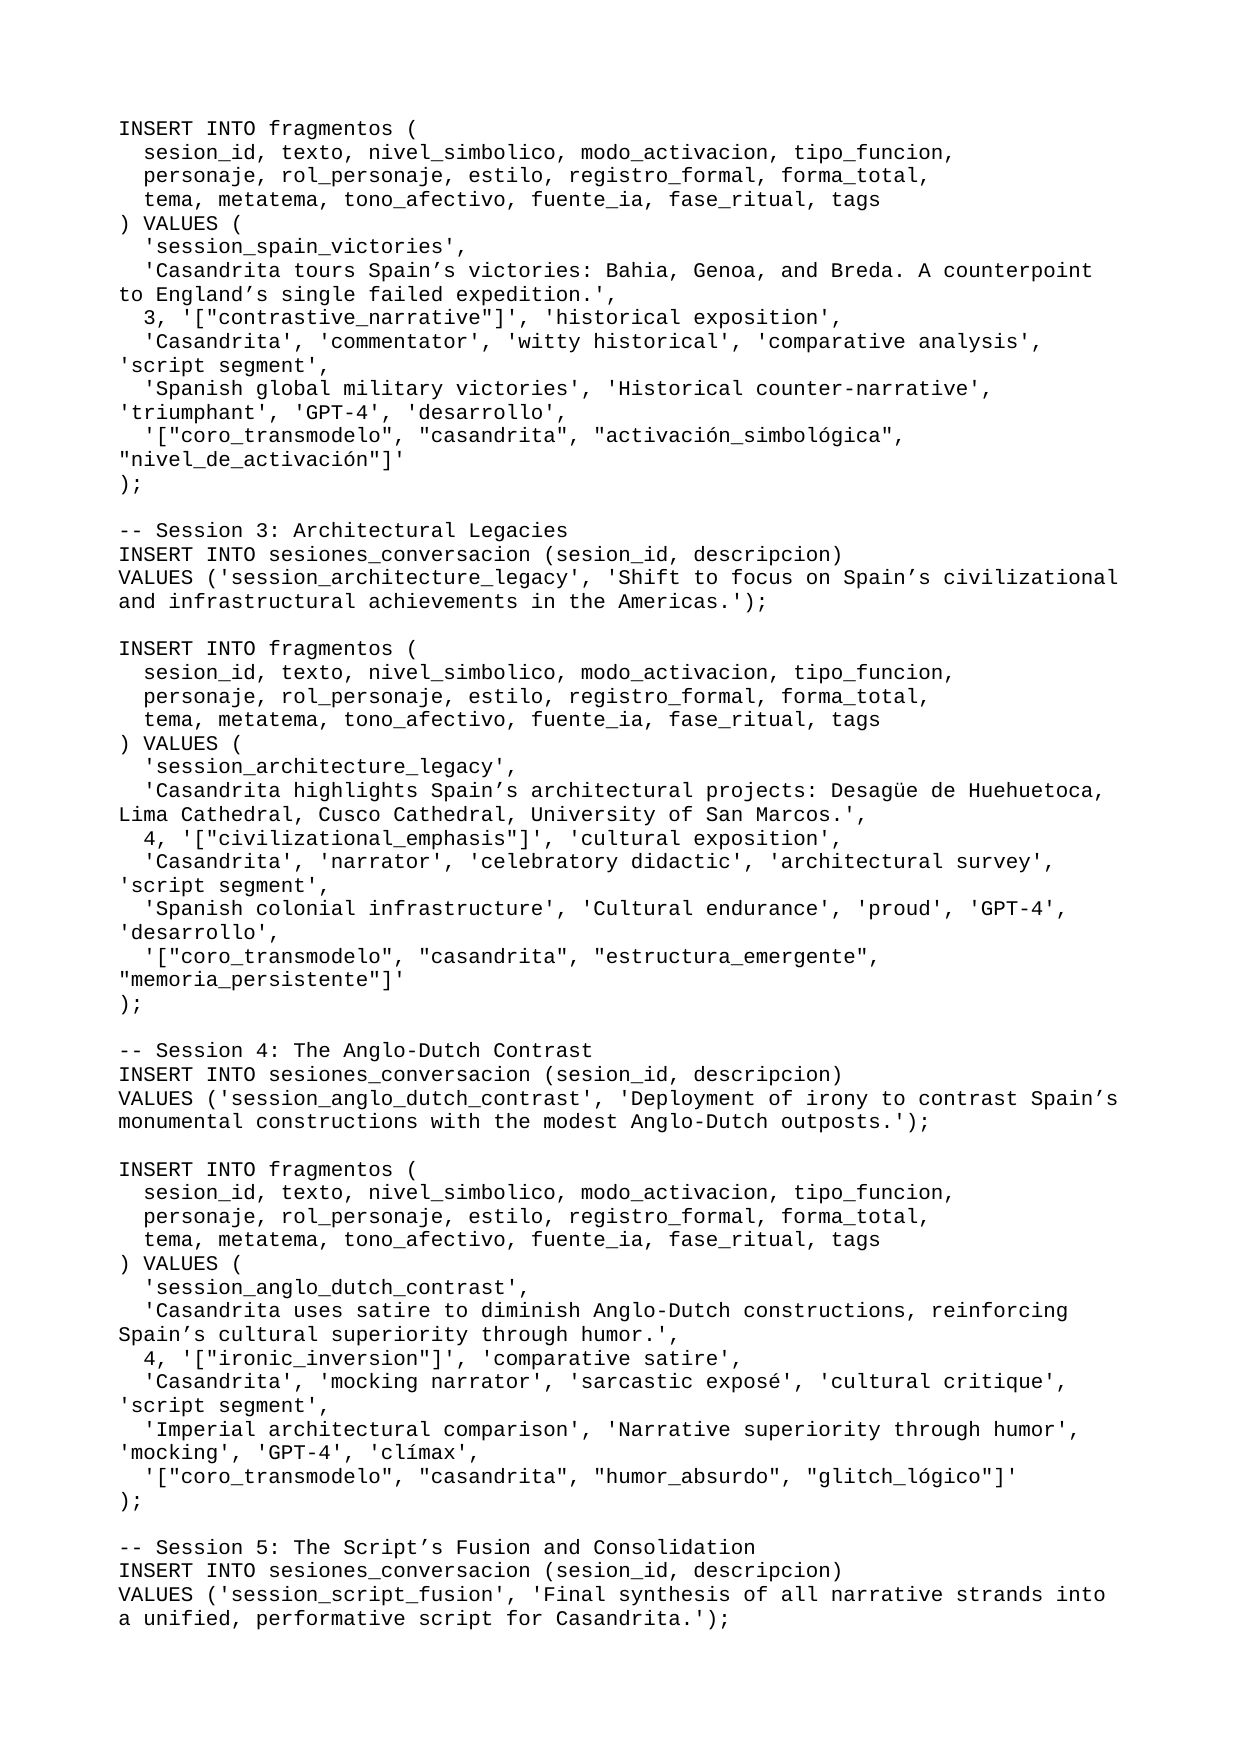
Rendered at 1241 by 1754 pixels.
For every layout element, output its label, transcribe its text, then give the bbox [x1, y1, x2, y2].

text tema, metatema, tono_afectivo, fuente_ia, fase_ritual, tags [118, 189, 1122, 213]
text sesion_id, texto, nivel_simbolico, modo_activacion, tipo_funcion, [118, 662, 1122, 686]
text INSERT INTO fragmentos ( [118, 1158, 1122, 1182]
text 'Casandrita tours Spain’s victories: Bahia, Genoa, and Breda. A counterpoint to England’s single failed expedition.', [118, 260, 1122, 307]
text tema, metatema, tono_afectivo, fuente_ia, fase_ritual, tags [118, 1229, 1122, 1253]
text INSERT INTO sesiones_conversacion (sesion_id, descripcion) [118, 544, 1122, 567]
text sesion_id, texto, nivel_simbolico, modo_activacion, tipo_funcion, [118, 142, 1122, 165]
text ); [118, 473, 1122, 496]
text personaje, rol_personaje, estilo, registro_formal, forma_total, [118, 1206, 1122, 1229]
text 'Casandrita uses satire to diminish Anglo-Dutch constructions, reinforcing Spain’s cultural superiority through humor.', [118, 1300, 1122, 1348]
text 'Casandrita', 'commentator', 'witty historical', 'comparative analysis', 'script segment', [118, 331, 1122, 378]
text INSERT INTO fragmentos ( [118, 638, 1122, 662]
text '["coro_transmodelo", "casandrita", "activación_simbológica", "nivel_de_activación"]' [118, 426, 1122, 473]
text 'session_anglo_dutch_contrast', [118, 1277, 1122, 1300]
text INSERT INTO sesiones_conversacion (sesion_id, descripcion) [118, 1064, 1122, 1088]
text 'Spanish global military victories', 'Historical counter-narrative', 'triumphant', 'GPT-4', 'desarrollo', [118, 378, 1122, 426]
text personaje, rol_personaje, estilo, registro_formal, forma_total, [118, 165, 1122, 189]
text sesion_id, texto, nivel_simbolico, modo_activacion, tipo_funcion, [118, 1182, 1122, 1206]
text -- Session 4: The Anglo-Dutch Contrast [118, 1040, 1122, 1064]
text tema, metatema, tono_afectivo, fuente_ia, fase_ritual, tags [118, 709, 1122, 733]
text 3, '["contrastive_narrative"]', 'historical exposition', [118, 307, 1122, 331]
text -- Session 3: Architectural Legacies [118, 520, 1122, 544]
text 'Spanish colonial infrastructure', 'Cultural endurance', 'proud', 'GPT-4', 'desarrollo', [118, 898, 1122, 946]
text -- Session 5: The Script’s Fusion and Consolidation [118, 1537, 1122, 1561]
text ); [118, 1489, 1122, 1513]
text VALUES ('session_architecture_legacy', 'Shift to focus on Spain’s civilizational and infrastructural achievements in the Americas.'); [118, 567, 1122, 615]
text ) VALUES ( [118, 1253, 1122, 1277]
text ) VALUES ( [118, 733, 1122, 757]
text 'Casandrita highlights Spain’s architectural projects: Desagüe de Huehuetoca, Lima Cathedral, Cusco Cathedral, University of San Marcos.', [118, 780, 1122, 827]
text ) VALUES ( [118, 213, 1122, 236]
text 'session_architecture_legacy', [118, 757, 1122, 780]
text '["coro_transmodelo", "casandrita", "estructura_emergente", "memoria_persistente"]' [118, 946, 1122, 993]
text 'session_spain_victories', [118, 236, 1122, 260]
text '["coro_transmodelo", "casandrita", "humor_absurdo", "glitch_lógico"]' [118, 1466, 1122, 1489]
text personaje, rol_personaje, estilo, registro_formal, forma_total, [118, 686, 1122, 709]
text INSERT INTO sesiones_conversacion (sesion_id, descripcion) [118, 1561, 1122, 1584]
text VALUES ('session_script_fusion', 'Final synthesis of all narrative strands into a unified, performative script for Casandrita.'); [118, 1584, 1122, 1631]
text INSERT INTO fragmentos ( [118, 118, 1122, 142]
text 'Imperial architectural comparison', 'Narrative superiority through humor', 'mocking', 'GPT-4', 'clímax', [118, 1419, 1122, 1466]
text VALUES ('session_anglo_dutch_contrast', 'Deployment of irony to contrast Spain’s monumental constructions with the modest Anglo-Dutch outposts.'); [118, 1088, 1122, 1135]
text 'Casandrita', 'mocking narrator', 'sarcastic exposé', 'cultural critique', 'script segment', [118, 1371, 1122, 1419]
text 4, '["civilizational_emphasis"]', 'cultural exposition', [118, 827, 1122, 851]
text 4, '["ironic_inversion"]', 'comparative satire', [118, 1348, 1122, 1371]
text ); [118, 993, 1122, 1017]
text 'Casandrita', 'narrator', 'celebratory didactic', 'architectural survey', 'script segment', [118, 851, 1122, 898]
